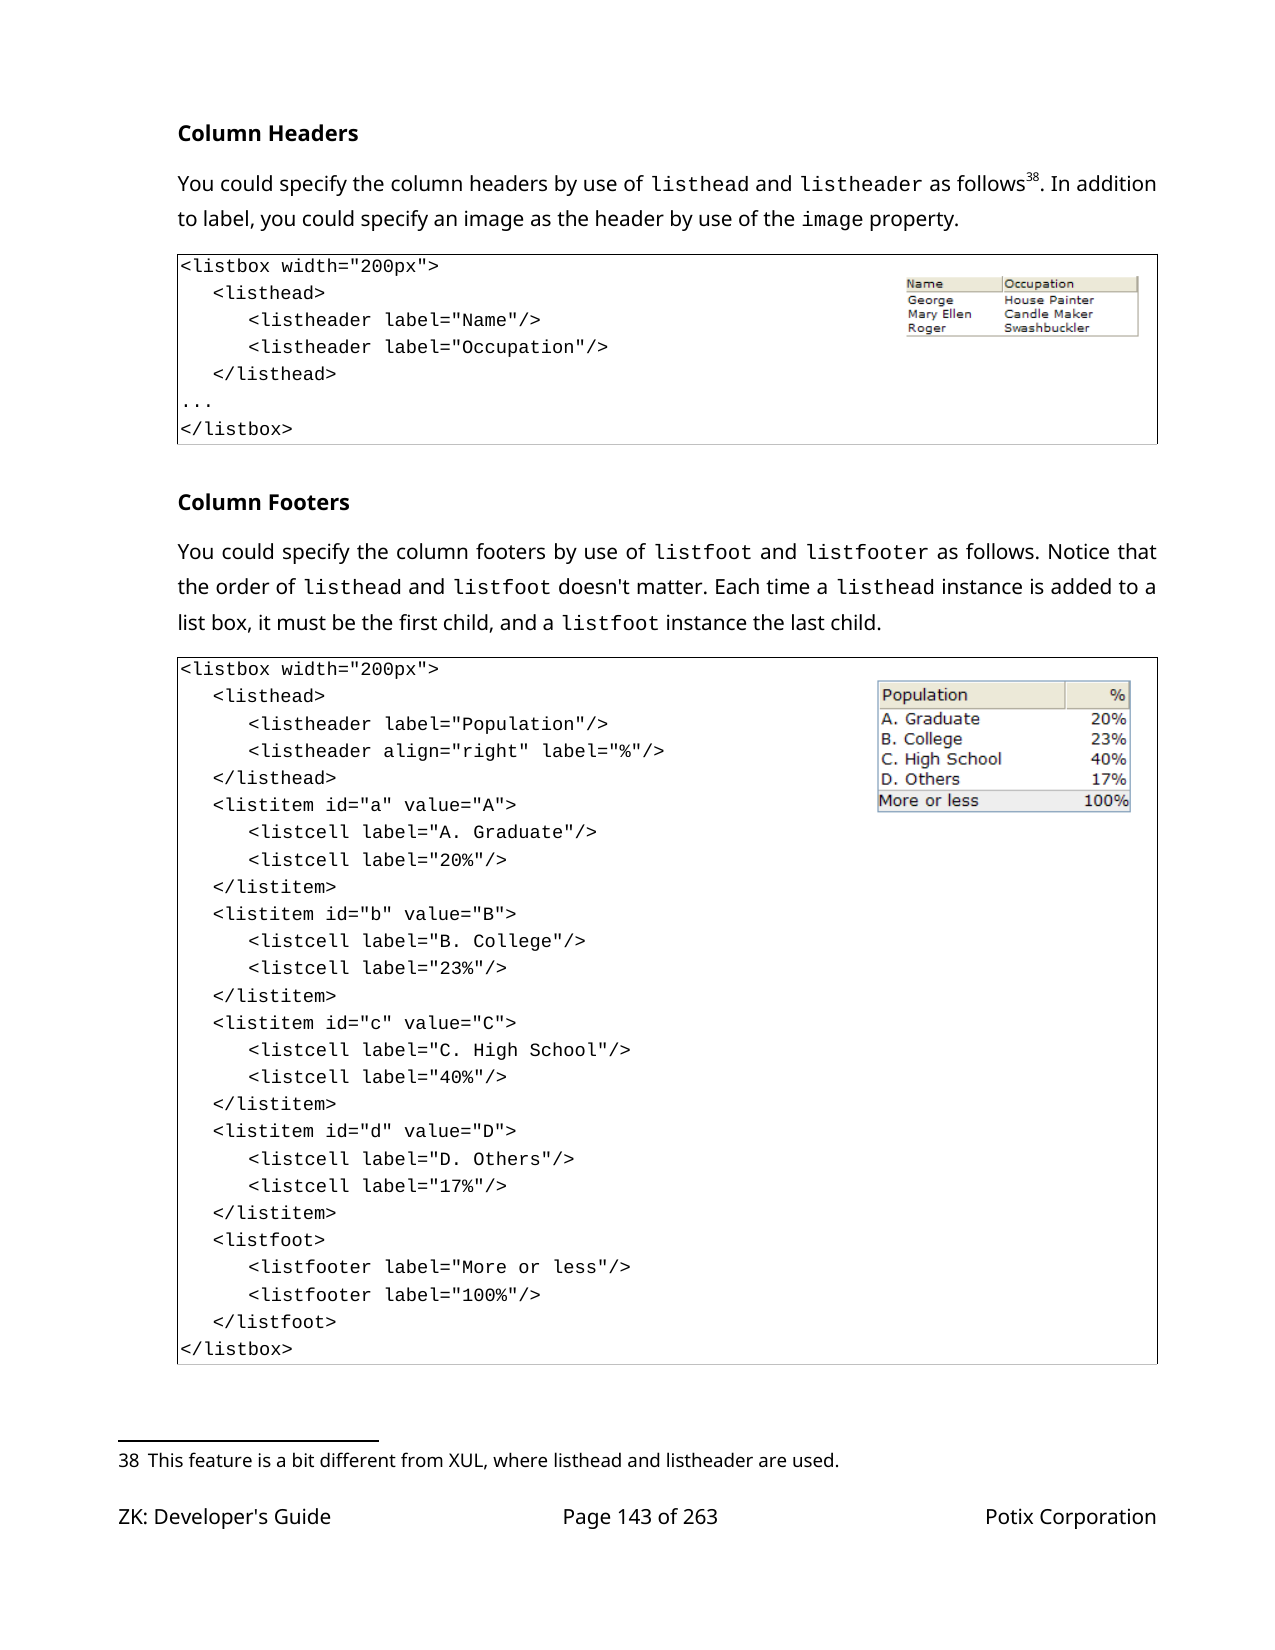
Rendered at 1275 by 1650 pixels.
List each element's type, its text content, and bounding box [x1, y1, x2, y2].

text [1136, 684, 1157, 709]
text </listitem> [178, 983, 1157, 1008]
text This feature is a bit different from XUL, where listhead and listheader are used. [118, 1447, 1157, 1473]
text <listitem id="d" value="D"> [178, 1119, 1157, 1144]
text <listfooter label="100%"/> [178, 1282, 1157, 1307]
text </listitem> [178, 875, 1157, 899]
text </listfoot> [178, 1310, 1157, 1334]
text <listhead> [178, 684, 875, 709]
text </listitem> [178, 1201, 1157, 1225]
text <listcell label="23%"/> [178, 956, 1157, 981]
text <listitem id="a" value="A"> [178, 793, 1157, 817]
text <listheader label="Population"/> [178, 712, 875, 736]
text <listcell label="20%"/> [178, 847, 1157, 872]
text </listitem> [178, 1092, 1157, 1116]
subtitle Column Headers [177, 118, 1157, 148]
text <listcell label="D. Others"/> [178, 1147, 1157, 1171]
text [1141, 281, 1157, 305]
text </listbox> [178, 417, 1157, 444]
text [1136, 766, 1157, 790]
text </listhead> [178, 766, 875, 790]
text You could specify the column footers by use of listfoot and listfooter as follows. Notice that the order of listhead and listfoot doesn't matter. Each time a listhead instance is added to a list box, it must be the first child, and a listfoot instance the last child. [177, 537, 1157, 637]
text <listfoot> [178, 1228, 1157, 1252]
text You could specify the column headers by use of listhead and listheader as follows. In addition to label, you could specify an image as the header by use of the image property. [177, 169, 1157, 233]
text <listheader label="Name"/> [178, 308, 902, 332]
text <listitem id="b" value="B"> [178, 902, 1157, 926]
text <listbox width="200px"> [178, 255, 1157, 278]
text <listcell label="17%"/> [178, 1174, 1157, 1198]
picture [902, 275, 1141, 339]
text <listitem id="c" value="C"> [178, 1011, 1157, 1035]
text <listheader label="Occupation"/> [178, 335, 1157, 359]
text </listbox> [178, 1337, 1157, 1364]
text <listcell label="A. Graduate"/> [178, 820, 1157, 844]
text <listcell label="C. High School"/> [178, 1038, 1157, 1062]
text </listhead> [178, 362, 1157, 386]
text <listcell label="B. College"/> [178, 929, 1157, 953]
text <listcell label="40%"/> [178, 1065, 1157, 1089]
text ... [178, 389, 1157, 414]
subtitle Column Footers [177, 486, 1157, 516]
text <listbox width="200px"> [178, 658, 1157, 681]
text <listfooter label="More or less"/> [178, 1255, 1157, 1279]
picture [875, 678, 1136, 815]
text <listheader align="right" label="%"/> [178, 739, 875, 763]
text <listhead> [178, 281, 902, 305]
